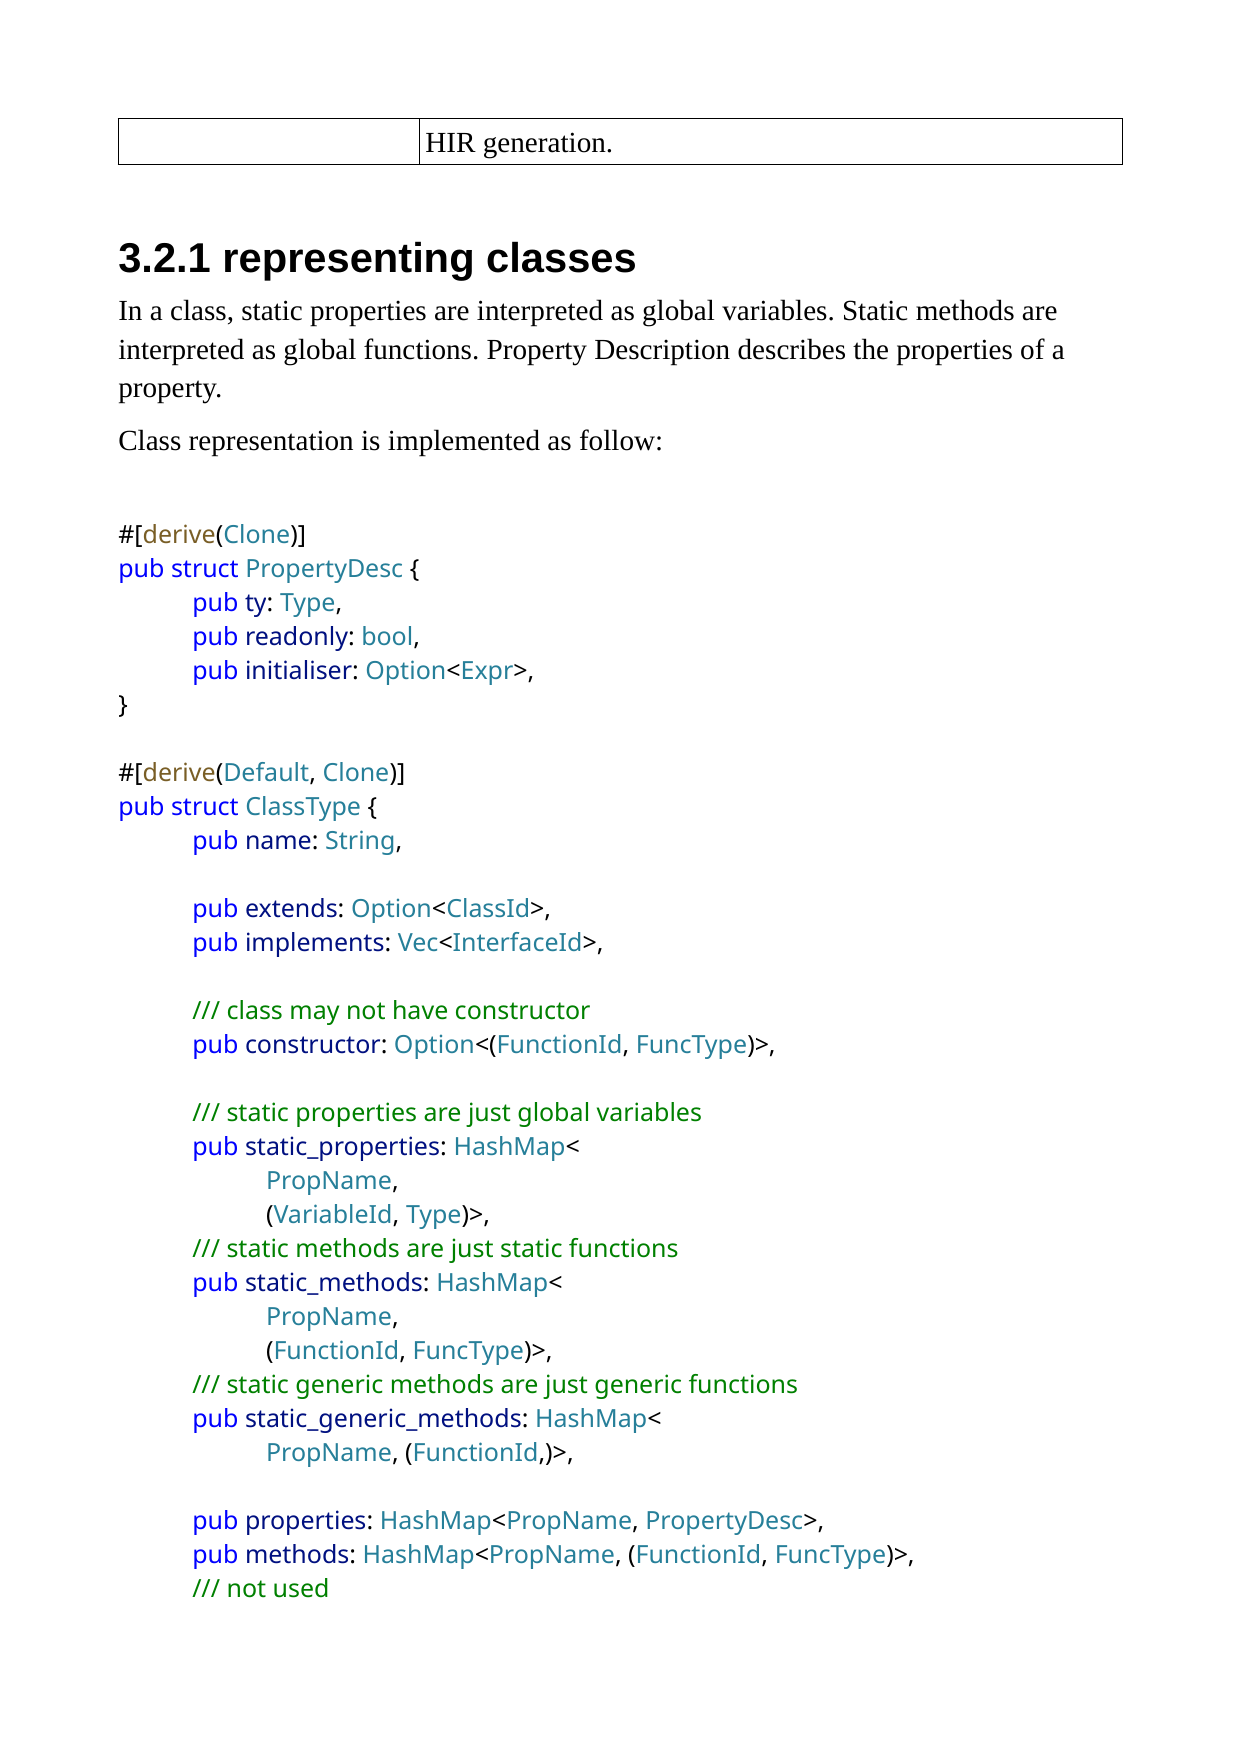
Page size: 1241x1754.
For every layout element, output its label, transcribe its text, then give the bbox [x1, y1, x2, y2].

text (VariableId, Type)>, [118, 1196, 1122, 1230]
text PropName, [118, 1298, 1122, 1333]
text pub ty: Type, [118, 584, 1122, 618]
text PropName, (FunctionId,)>, [118, 1435, 1122, 1469]
text /// static properties are just global variables [118, 1094, 1122, 1128]
text pub readonly: bool, [118, 618, 1122, 653]
text pub static_generic_methods: HashMap< [118, 1401, 1122, 1435]
table_cell HIR generation. [420, 119, 1122, 164]
text (FunctionId, FuncType)>, [118, 1333, 1122, 1367]
text pub constructor: Option<(FunctionId, FuncType)>, [118, 1026, 1122, 1060]
text /// class may not have constructor [118, 992, 1122, 1026]
subtitle 3.2.1 representing classes [118, 233, 1122, 281]
text PropName, [118, 1162, 1122, 1196]
text pub static_properties: HashMap< [118, 1128, 1122, 1162]
text pub properties: HashMap<PropName, PropertyDesc>, [118, 1503, 1122, 1537]
text pub initialiser: Option<Expr>, [118, 653, 1122, 687]
text pub name: String, [118, 823, 1122, 857]
text pub struct PropertyDesc { [118, 550, 1122, 584]
text Class representation is implemented as follow: [118, 423, 1122, 457]
text } [118, 687, 1122, 721]
text /// static generic methods are just generic functions [118, 1367, 1122, 1401]
text #[derive(Default, Clone)] [118, 754, 1122, 788]
text #[derive(Clone)] [118, 516, 1122, 550]
text pub struct ClassType { [118, 788, 1122, 823]
text pub implements: Vec<InterfaceId>, [118, 924, 1122, 958]
text pub static_methods: HashMap< [118, 1264, 1122, 1298]
text /// static methods are just static functions [118, 1230, 1122, 1264]
text pub extends: Option<ClassId>, [118, 890, 1122, 924]
text In a class, static properties are interpreted as global variables. Static methods are interpreted as global functions. Property Description describes the properties of a property. [118, 293, 1122, 404]
text pub methods: HashMap<PropName, (FunctionId, FuncType)>, [118, 1537, 1122, 1571]
table_cell [119, 119, 419, 164]
text /// not used [118, 1571, 1122, 1605]
